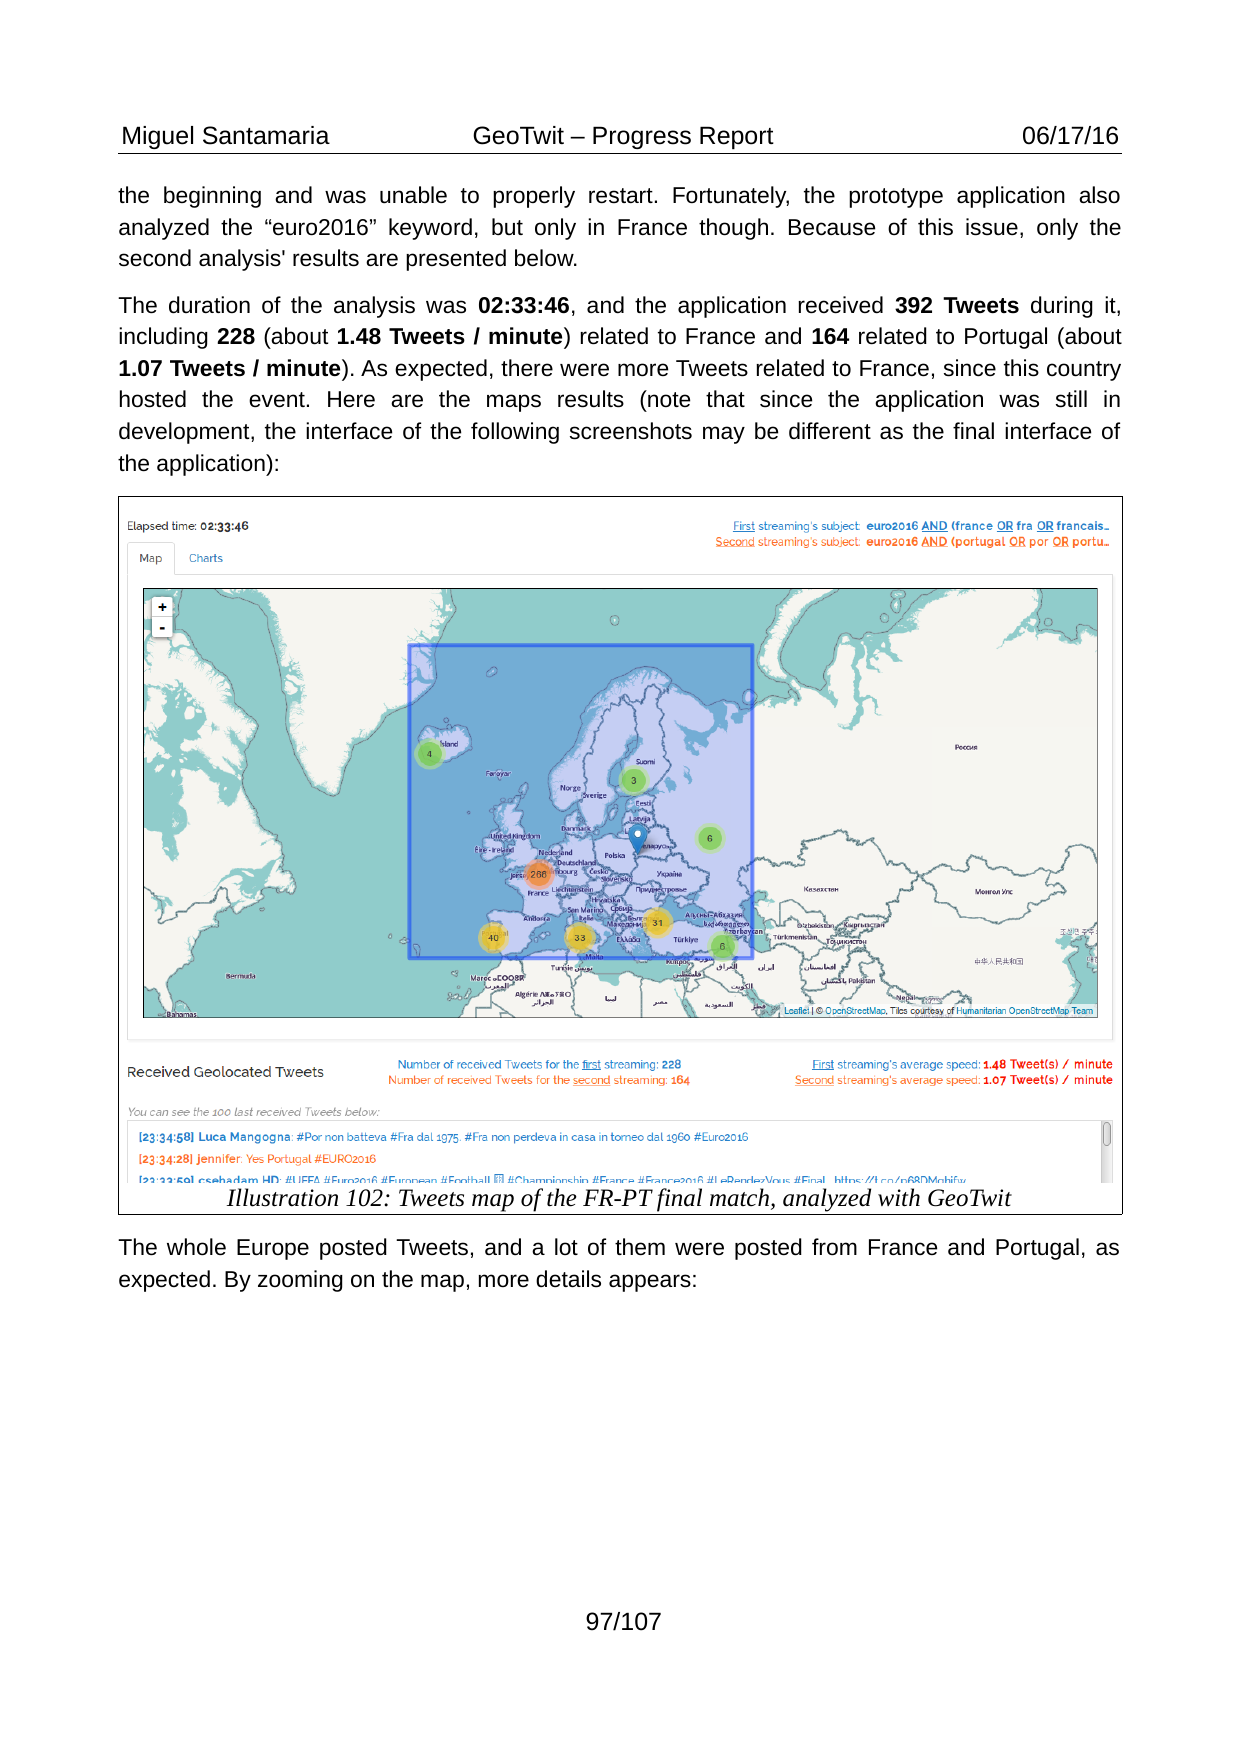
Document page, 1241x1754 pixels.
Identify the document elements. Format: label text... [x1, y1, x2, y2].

text The duration of the analysis was 02:33:46, and the application received 392 Tweets during it, including 228 (about 1.48 Tweets / minute) related to France and 164 related to Portugal (about 1.07 Tweets / minute). As expected, there were more Tweets related to France, since this country hosted the event. Here are the maps results (note that since the application was still in development, the interface of the following screenshots may be different as the final interface of the application): [118, 292, 1122, 476]
text [119, 497, 1122, 1214]
text Illustration 102: Tweets map of the FR-PT final match, analyzed with GeoTwit [121, 1183, 1119, 1211]
text The whole Europe posted Tweets, and a lot of them were posted from France and Portugal, as expected. By zooming on the map, more details appears: [118, 1215, 1122, 1292]
text the beginning and was unable to properly restart. Fortunately, the prototype application also analyzed the “euro2016” keyword, but only in France though. Because of this issue, only the second analysis' results are presented below. [118, 182, 1122, 272]
picture [121, 511, 1119, 1183]
